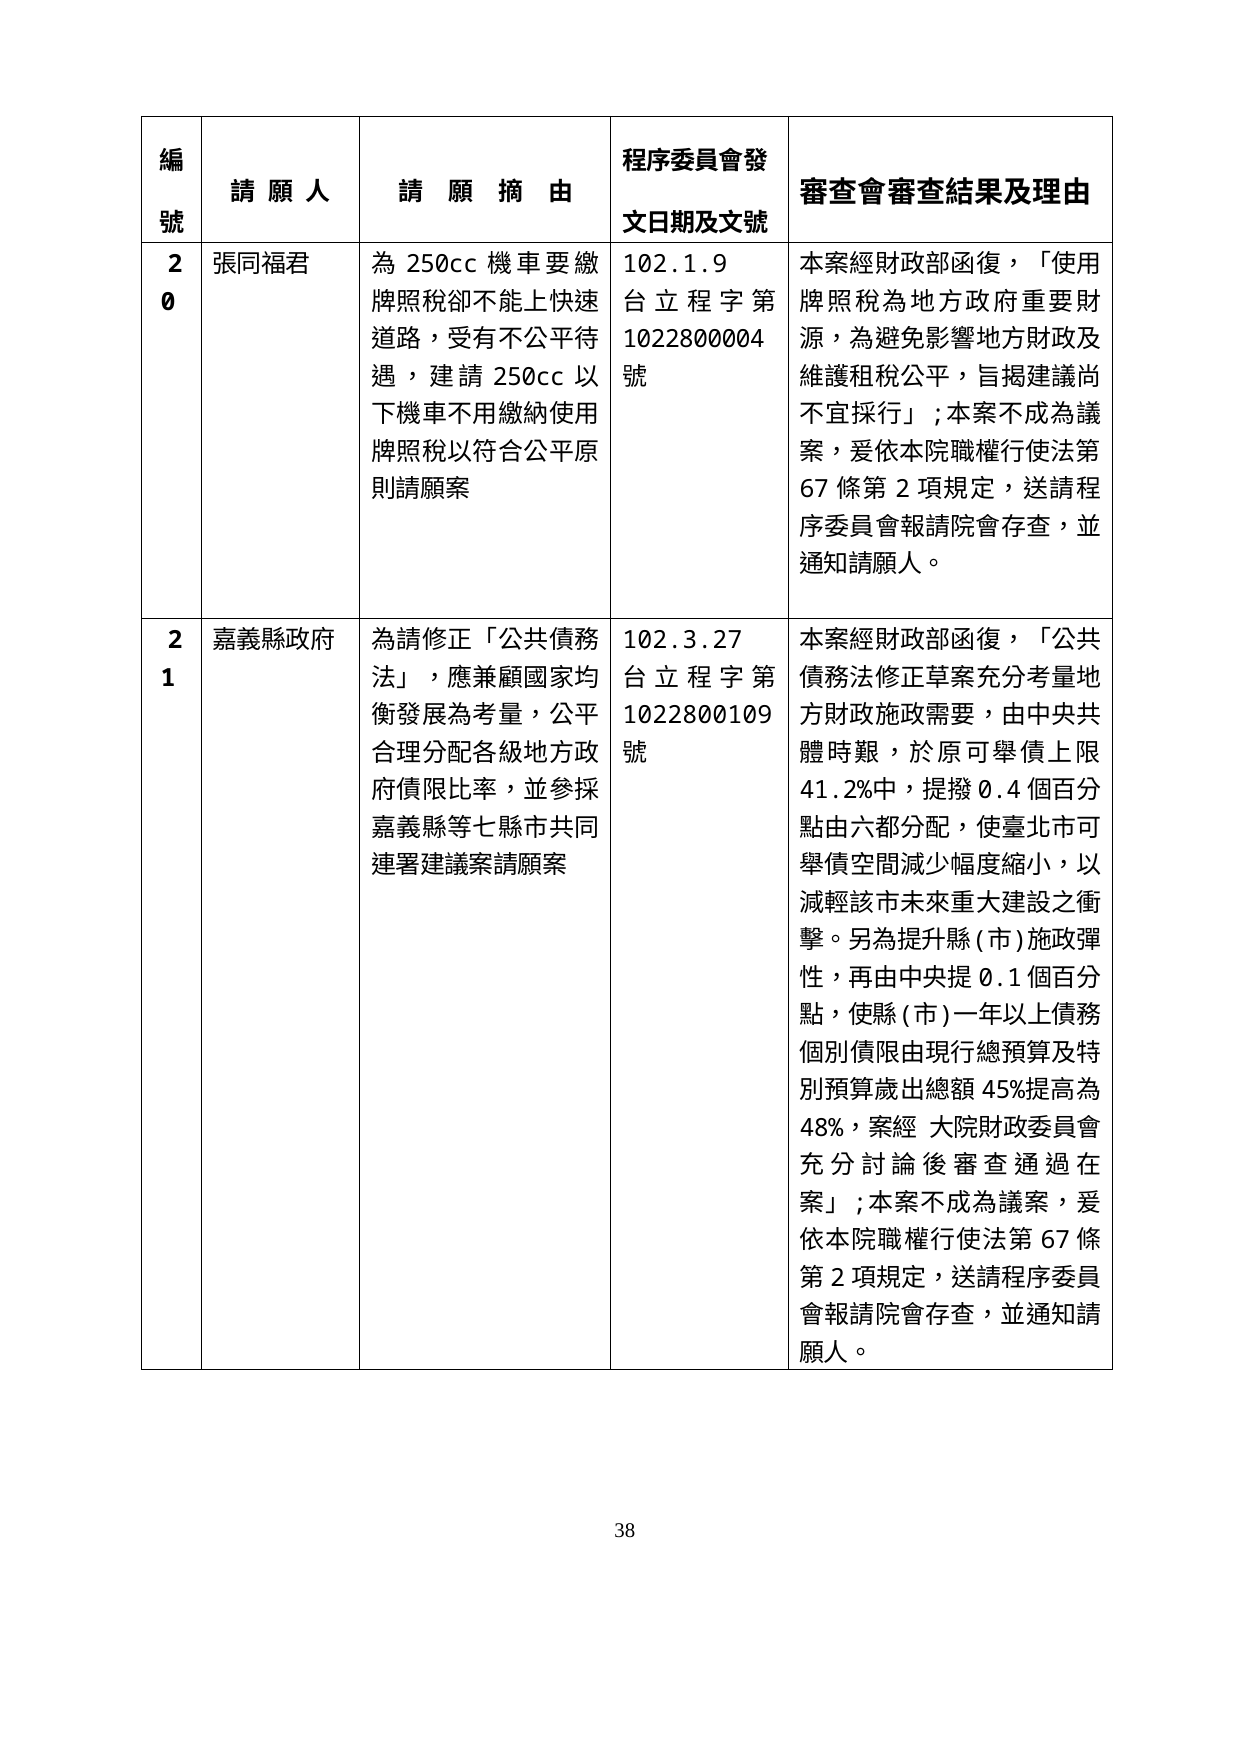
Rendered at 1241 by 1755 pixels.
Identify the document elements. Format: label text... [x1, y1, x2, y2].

table_cell [142, 243, 201, 618]
table_cell 為250cc機車要繳牌照稅卻不能上快速道路，受有不公平待遇，建請250cc以下機車不用繳納使用牌照稅以符合公平原則請願案 [360, 243, 610, 618]
table_cell 102.1.9 台立程字第1022800004號 [611, 243, 788, 618]
table_cell [142, 619, 201, 1369]
table_cell 張同福君 [202, 243, 359, 618]
table_header 程序委員會發文日期及文號 [611, 117, 788, 242]
table_cell 本案經財政部函復，「公共債務法修正草案充分考量地方財政施政需要，由中央共體時艱，於原可舉債上限41.2%中，提撥0.4個百分點由六都分配，使臺北市可舉債空間減少幅度縮小，以減輕該市未來重大建設之衝擊。另為提升縣(市)施政彈性，再由中央提0.1個百分點，使縣(市)一年以上債務個別債限由現行總預算及特別預算歲出總額45%提高為48%，案經 大院財政委員會充分討論後審查通過在案」;本案不成為議案，爰依本院職權行使法第67條第2項規定，送請程序委員會報請院會存查，並通知請願人。 [789, 619, 1112, 1369]
table_header 請 願 摘 由 [360, 117, 610, 242]
table_header 編號 [142, 117, 201, 242]
table_cell 本案經財政部函復，「使用牌照稅為地方政府重要財源，為避免影響地方財政及維護租稅公平，旨揭建議尚不宜採行」;本案不成為議案，爰依本院職權行使法第67條第2項規定，送請程序委員會報請院會存查，並通知請願人。 [789, 243, 1112, 618]
table_cell 嘉義縣政府 [202, 619, 359, 1369]
table_header 審查會審查結果及理由 [789, 117, 1112, 242]
table_header 請 願 人 [202, 117, 359, 242]
table_cell 102.3.27 台立程字第1022800109號 [611, 619, 788, 1369]
table_cell 為請修正「公共債務法」，應兼顧國家均衡發展為考量，公平合理分配各級地方政府債限比率，並參採嘉義縣等七縣市共同連署建議案請願案 [360, 619, 610, 1369]
